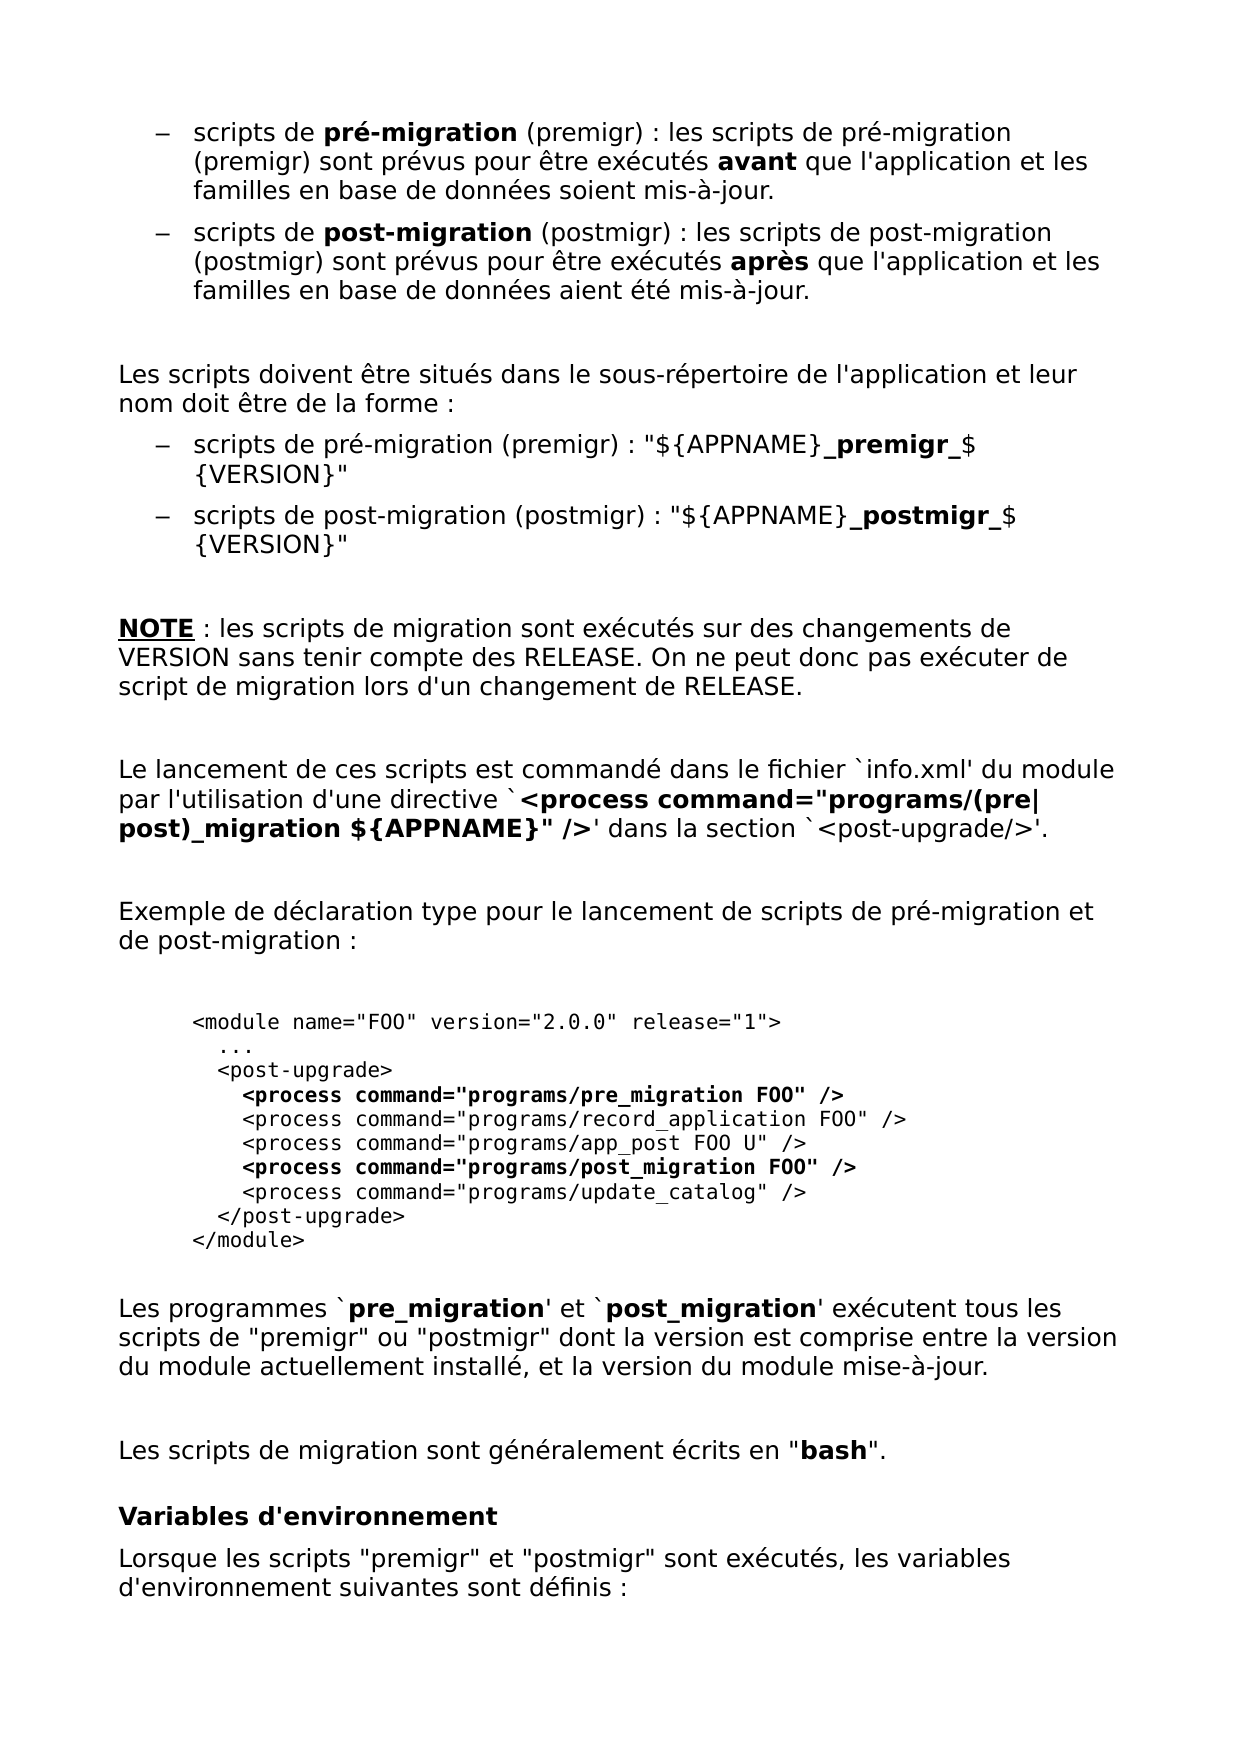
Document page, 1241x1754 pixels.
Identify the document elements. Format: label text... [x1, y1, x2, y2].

text Les scripts de migration sont généralement écrits en "bash". [118, 1436, 1122, 1465]
text <process command="programs/pre_migration FOO" /> [192, 1083, 1122, 1107]
text Le lancement de ces scripts est commandé dans le fichier `info.xml' du module par l'utilisation d'une directive `<process command="programs/(pre|post)_migration ${APPNAME}" />' dans la section `<post-upgrade/>'. [118, 756, 1122, 843]
list scripts de pré-migration (premigr) : les scripts de pré-migration (premigr) sont prévus pour être exécutés avant que l'application et les familles en base de données soient mis-à-jour. [156, 118, 1122, 206]
text <post-upgrade> [192, 1058, 1122, 1083]
text <process command="programs/app_post FOO U" /> [192, 1131, 1122, 1155]
text </post-upgrade> [192, 1204, 1122, 1228]
text ... [192, 1034, 1122, 1058]
list scripts de post-migration (postmigr) : les scripts de post-migration (postmigr) sont prévus pour être exécutés après que l'application et les familles en base de données aient été mis-à-jour. [156, 218, 1122, 306]
text Lorsque les scripts "premigr" et "postmigr" sont exécutés, les variables d'environnement suivantes sont définis : [118, 1544, 1122, 1602]
subtitle Variables d'environnement [118, 1502, 1122, 1532]
text Les programmes `pre_migration' et `post_migration' exécutent tous les scripts de "premigr" ou "postmigr" dont la version est comprise entre la version du module actuellement installé, et la version du module mise-à-jour. [118, 1294, 1122, 1382]
text </module> [192, 1228, 1122, 1252]
text <process command="programs/record_application FOO" /> [192, 1107, 1122, 1131]
text <process command="programs/post_migration FOO" /> [192, 1155, 1122, 1180]
text <module name="FOO" version="2.0.0" release="1"> [192, 1010, 1122, 1034]
text NOTE : les scripts de migration sont exécutés sur des changements de VERSION sans tenir compte des RELEASE. On ne peut donc pas exécuter de script de migration lors d'un changement de RELEASE. [118, 614, 1122, 701]
text Les scripts doivent être situés dans le sous-répertoire de l'application et leur nom doit être de la forme : [118, 360, 1122, 418]
list scripts de pré-migration (premigr) : "${APPNAME}_premigr_${VERSION}" [156, 431, 1122, 489]
list scripts de post-migration (postmigr) : "${APPNAME}_postmigr_${VERSION}" [156, 501, 1122, 560]
text <process command="programs/update_catalog" /> [192, 1180, 1122, 1204]
text Exemple de déclaration type pour le lancement de scripts de pré-migration et de post-migration : [118, 897, 1122, 956]
